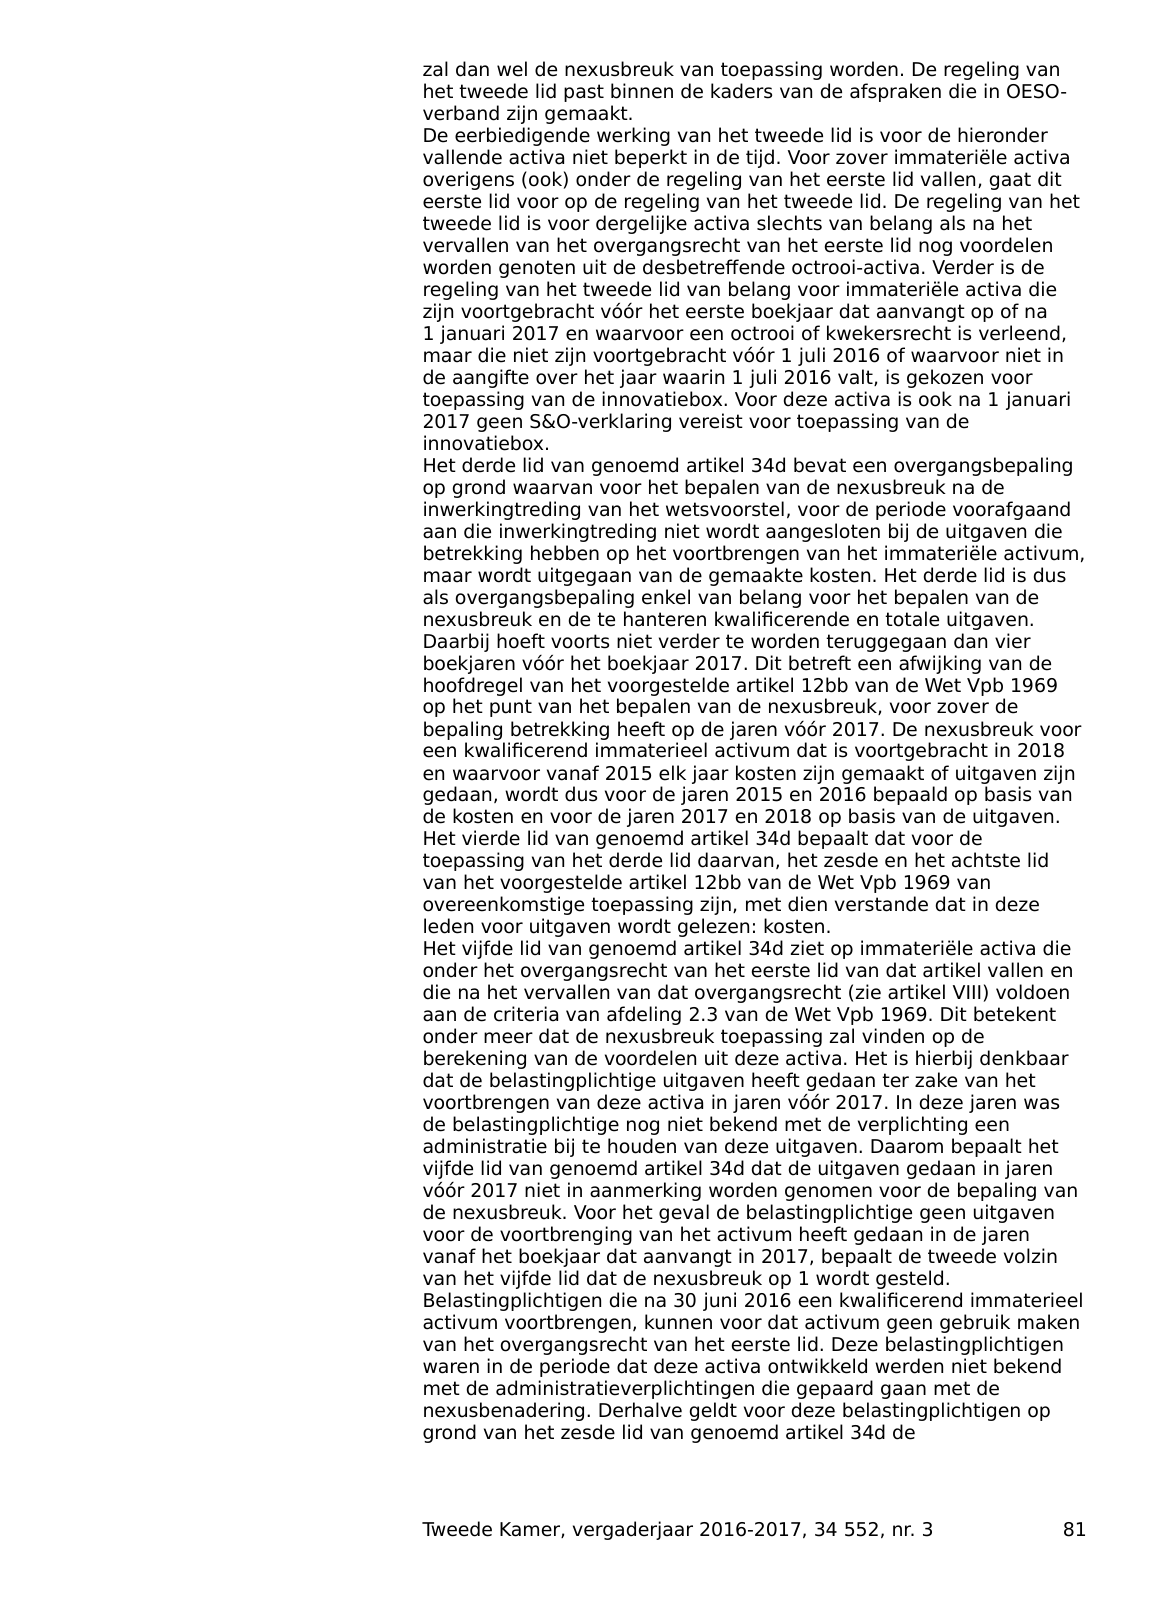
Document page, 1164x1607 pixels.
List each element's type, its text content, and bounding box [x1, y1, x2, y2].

text zal dan wel de nexusbreuk van toepassing worden. De regeling van het tweede lid past binnen de kaders van de afspraken die in OESO-verband zijn gemaakt. [422, 59, 1087, 125]
text De eerbiedigende werking van het tweede lid is voor de hieronder vallende activa niet beperkt in de tijd. Voor zover immateriële activa overigens (ook) onder de regeling van het eerste lid vallen, gaat dit eerste lid voor op de regeling van het tweede lid. De regeling van het tweede lid is voor dergelijke activa slechts van belang als na het vervallen van het overgangsrecht van het eerste lid nog voordelen worden genoten uit de desbetreffende octrooi-activa. Verder is de regeling van het tweede lid van belang voor immateriële activa die zijn voortgebracht vóór het eerste boekjaar dat aanvangt op of na 1 januari 2017 en waarvoor een octrooi of kwekersrecht is verleend, maar die niet zijn voortgebracht vóór 1 juli 2016 of waarvoor niet in de aangifte over het jaar waarin 1 juli 2016 valt, is gekozen voor toepassing van de innovatiebox. Voor deze activa is ook na 1 januari 2017 geen S&O-verklaring vereist voor toepassing van de innovatiebox. [422, 125, 1087, 455]
text Het vijfde lid van genoemd artikel 34d ziet op immateriële activa die onder het overgangsrecht van het eerste lid van dat artikel vallen en die na het vervallen van dat overgangsrecht (zie artikel VIII) voldoen aan de criteria van afdeling 2.3 van de Wet Vpb 1969. Dit betekent onder meer dat de nexusbreuk toepassing zal vinden op de berekening van de voordelen uit deze activa. Het is hierbij denkbaar dat de belastingplichtige uitgaven heeft gedaan ter zake van het voortbrengen van deze activa in jaren vóór 2017. In deze jaren was de belastingplichtige nog niet bekend met de verplichting een administratie bij te houden van deze uitgaven. Daarom bepaalt het vijfde lid van genoemd artikel 34d dat de uitgaven gedaan in jaren vóór 2017 niet in aanmerking worden genomen voor de bepaling van de nexusbreuk. Voor het geval de belastingplichtige geen uitgaven voor de voortbrenging van het activum heeft gedaan in de jaren vanaf het boekjaar dat aanvangt in 2017, bepaalt de tweede volzin van het vijfde lid dat de nexusbreuk op 1 wordt gesteld. [422, 938, 1087, 1290]
text Het derde lid van genoemd artikel 34d bevat een overgangsbepaling op grond waarvan voor het bepalen van de nexusbreuk na de inwerkingtreding van het wetsvoorstel, voor de periode voorafgaand aan die inwerkingtreding niet wordt aangesloten bij de uitgaven die betrekking hebben op het voortbrengen van het immateriële activum, maar wordt uitgegaan van de gemaakte kosten. Het derde lid is dus als overgangsbepaling enkel van belang voor het bepalen van de nexusbreuk en de te hanteren kwalificerende en totale uitgaven. Daarbij hoeft voorts niet verder te worden teruggegaan dan vier boekjaren vóór het boekjaar 2017. Dit betreft een afwijking van de hoofdregel van het voorgestelde artikel 12bb van de Wet Vpb 1969 op het punt van het bepalen van de nexusbreuk, voor zover de bepaling betrekking heeft op de jaren vóór 2017. De nexusbreuk voor een kwalificerend immaterieel activum dat is voortgebracht in 2018 en waarvoor vanaf 2015 elk jaar kosten zijn gemaakt of uitgaven zijn gedaan, wordt dus voor de jaren 2015 en 2016 bepaald op basis van de kosten en voor de jaren 2017 en 2018 op basis van de uitgaven. [422, 455, 1087, 828]
text Belastingplichtigen die na 30 juni 2016 een kwalificerend immaterieel activum voortbrengen, kunnen voor dat activum geen gebruik maken van het overgangsrecht van het eerste lid. Deze belastingplichtigen waren in de periode dat deze activa ontwikkeld werden niet bekend met de administratieverplichtingen die gepaard gaan met de nexusbenadering. Derhalve geldt voor deze belastingplichtigen op grond van het zesde lid van genoemd artikel 34d de [422, 1290, 1087, 1444]
text Het vierde lid van genoemd artikel 34d bepaalt dat voor de toepassing van het derde lid daarvan, het zesde en het achtste lid van het voorgestelde artikel 12bb van de Wet Vpb 1969 van overeenkomstige toepassing zijn, met dien verstande dat in deze leden voor uitgaven wordt gelezen: kosten. [422, 828, 1087, 938]
